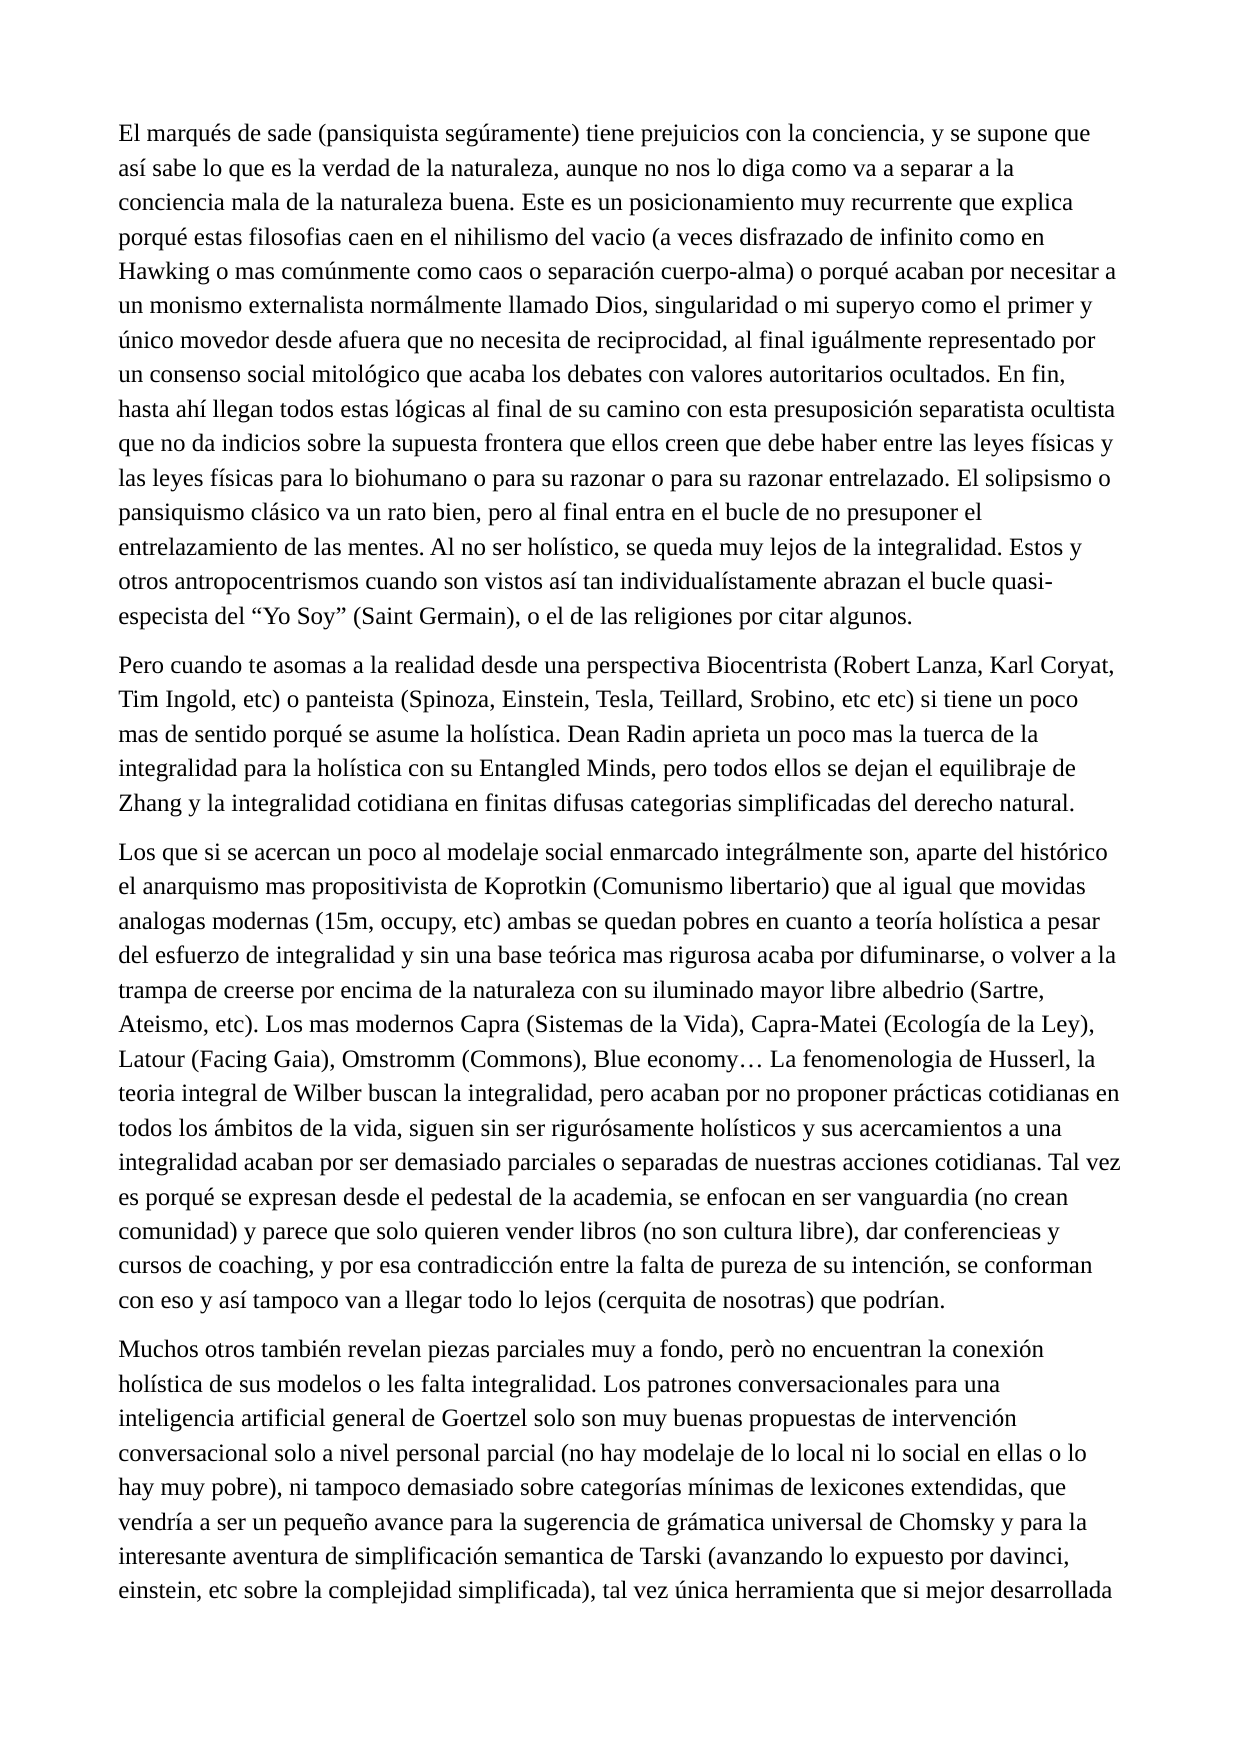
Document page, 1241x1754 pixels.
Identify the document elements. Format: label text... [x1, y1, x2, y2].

text El marqués de sade (pansiquista segúramente) tiene prejuicios con la conciencia, y se supone que así sabe lo que es la verdad de la naturaleza, aunque no nos lo diga como va a separar a la conciencia mala de la naturaleza buena. Este es un posicionamiento muy recurrente que explica porqué estas filosofias caen en el nihilismo del vacio (a veces disfrazado de infinito como en Hawking o mas comúnmente como caos o separación cuerpo-alma) o porqué acaban por necesitar a un monismo externalista normálmente llamado Dios, singularidad o mi superyo como el primer y único movedor desde afuera que no necesita de reciprocidad, al final iguálmente representado por un consenso social mitológico que acaba los debates con valores autoritarios ocultados. En fin, hasta ahí llegan todos estas lógicas al final de su camino con esta presuposición separatista ocultista que no da indicios sobre la supuesta frontera que ellos creen que debe haber entre las leyes físicas y las leyes físicas para lo biohumano o para su razonar o para su razonar entrelazado. El solipsismo o pansiquismo clásico va un rato bien, pero al final entra en el bucle de no presuponer el entrelazamiento de las mentes. Al no ser holístico, se queda muy lejos de la integralidad. Estos y otros antropocentrismos cuando son vistos así tan individualístamente abrazan el bucle quasi-especista del “Yo Soy” (Saint Germain), o el de las religiones por citar algunos. [118, 118, 1122, 629]
text Muchos otros también revelan piezas parciales muy a fondo, però no encuentran la conexión holística de sus modelos o les falta integralidad. Los patrones conversacionales para una inteligencia artificial general de Goertzel solo son muy buenas propuestas de intervención conversacional solo a nivel personal parcial (no hay modelaje de lo local ni lo social en ellas o lo hay muy pobre), ni tampoco demasiado sobre categorías mínimas de lexicones extendidas, que vendría a ser un pequeño avance para la sugerencia de grámatica universal de Chomsky y para la interesante aventura de simplificación semantica de Tarski (avanzando lo expuesto por davinci, einstein, etc sobre la complejidad simplificada), tal vez única herramienta que si mejor desarrollada [118, 1334, 1122, 1604]
text Los que si se acercan un poco al modelaje social enmarcado integrálmente son, aparte del histórico el anarquismo mas propositivista de Koprotkin (Comunismo libertario) que al igual que movidas analogas modernas (15m, occupy, etc) ambas se quedan pobres en cuanto a teoría holística a pesar del esfuerzo de integralidad y sin una base teórica mas rigurosa acaba por difuminarse, o volver a la trampa de creerse por encima de la naturaleza con su iluminado mayor libre albedrio (Sartre, Ateismo, etc). Los mas modernos Capra (Sistemas de la Vida), Capra-Matei (Ecología de la Ley), Latour (Facing Gaia), Omstromm (Commons), Blue economy… La fenomenologia de Husserl, la teoria integral de Wilber buscan la integralidad, pero acaban por no proponer prácticas cotidianas en todos los ámbitos de la vida, siguen sin ser rigurósamente holísticos y sus acercamientos a una integralidad acaban por ser demasiado parciales o separadas de nuestras acciones cotidianas. Tal vez es porqué se expresan desde el pedestal de la academia, se enfocan en ser vanguardia (no crean comunidad) y parece que solo quieren vender libros (no son cultura libre), dar conferencieas y cursos de coaching, y por esa contradicción entre la falta de pureza de su intención, se conforman con eso y así tampoco van a llegar todo lo lejos (cerquita de nosotras) que podrían. [118, 837, 1122, 1314]
text Pero cuando te asomas a la realidad desde una perspectiva Biocentrista (Robert Lanza, Karl Coryat, Tim Ingold, etc) o panteista (Spinoza, Einstein, Tesla, Teillard, Srobino, etc etc) si tiene un poco mas de sentido porqué se asume la holística. Dean Radin aprieta un poco mas la tuerca de la integralidad para la holística con su Entangled Minds, pero todos ellos se dejan el equilibraje de Zhang y la integralidad cotidiana en finitas difusas categorias simplificadas del derecho natural. [118, 650, 1122, 817]
